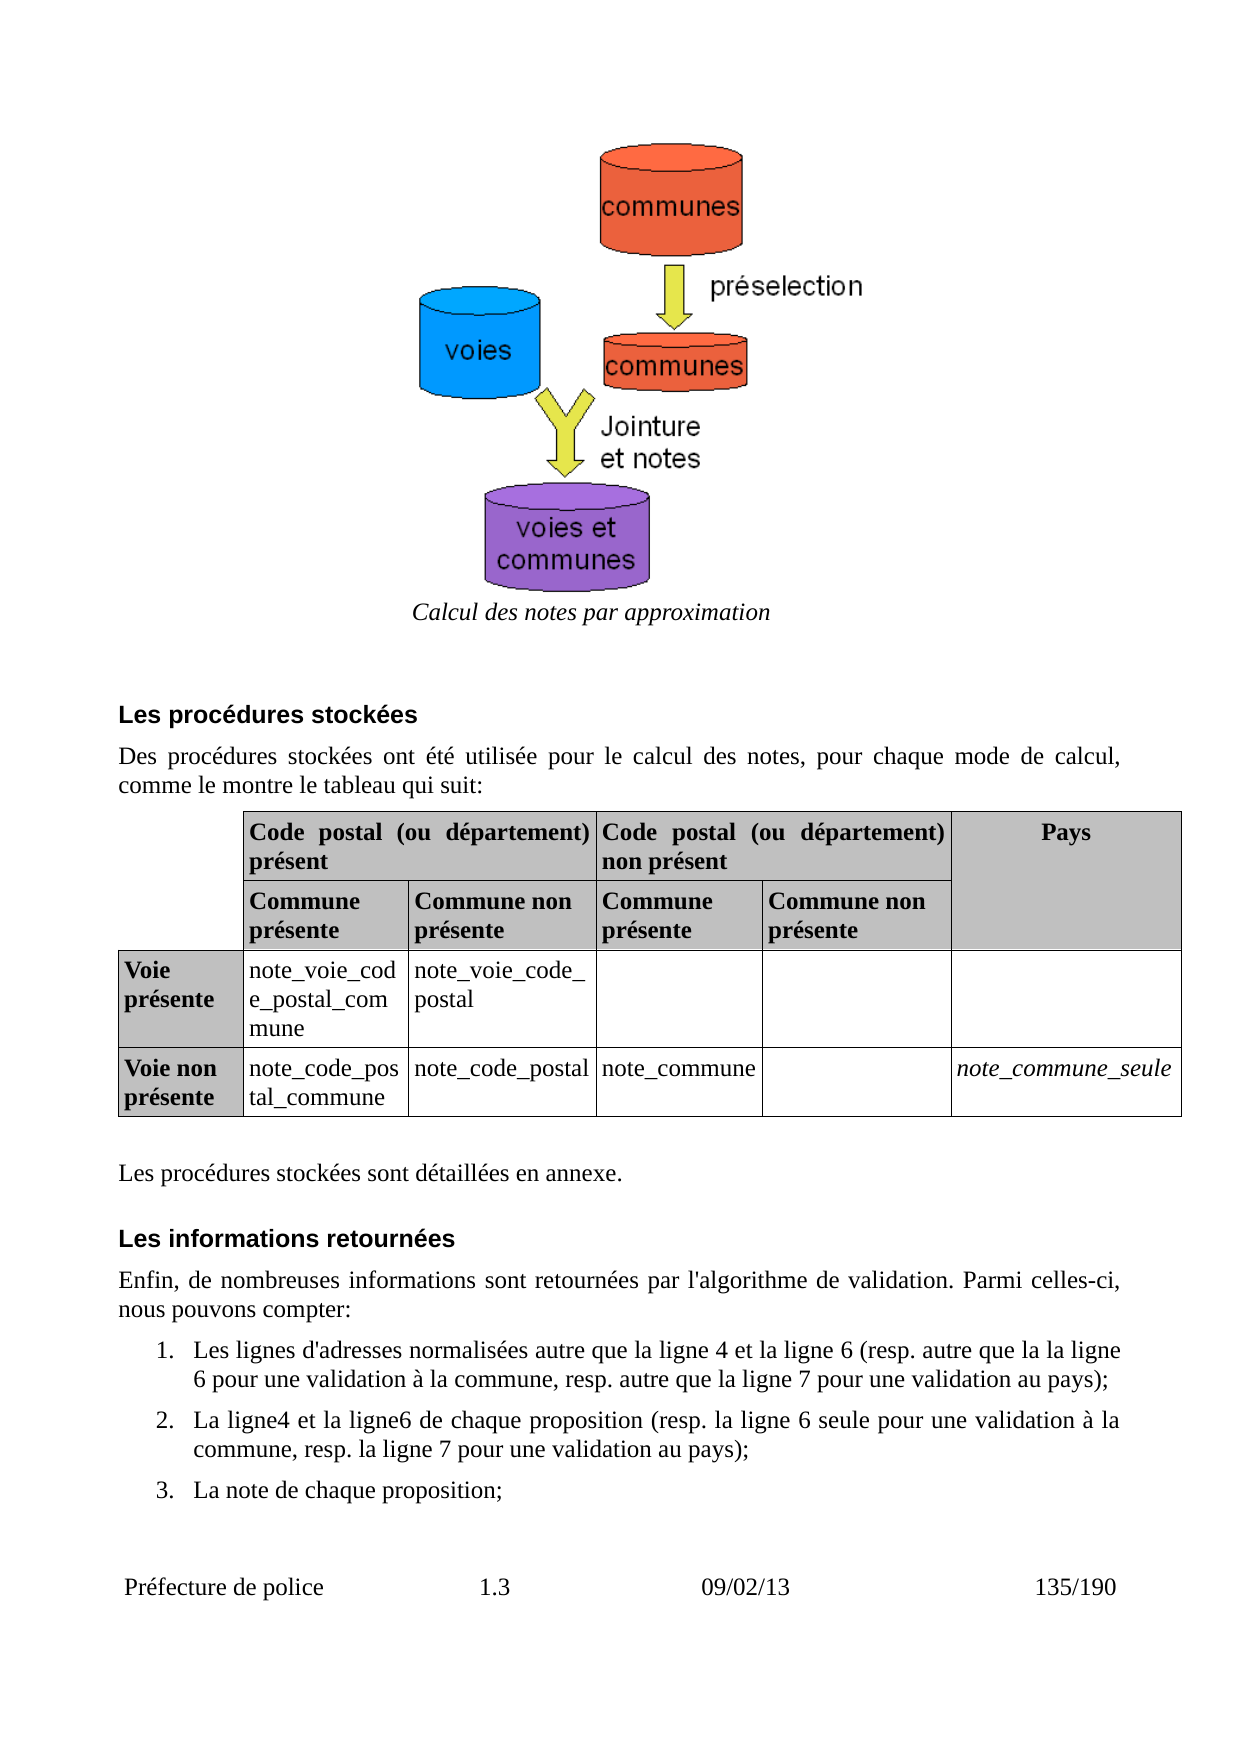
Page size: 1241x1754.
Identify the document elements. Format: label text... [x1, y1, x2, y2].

subtitle Les informations retournées [118, 1224, 1122, 1253]
table_cell note_commune_seule [952, 1048, 1181, 1116]
table_cell note_voie_code_postal [409, 951, 596, 1047]
table_cell [763, 1048, 951, 1116]
text Des procédures stockées ont été utilisée pour le calcul des notes, pour chaque mode de calcul, comme le montre le tableau qui suit: [118, 741, 1122, 799]
table_cell note_code_postal [409, 1048, 596, 1116]
table_cell Commune non présente [409, 881, 596, 949]
table_cell note_voie_code_postal_commune [244, 951, 408, 1047]
table_header [118, 811, 243, 949]
table_cell note_commune [597, 1048, 762, 1116]
table_cell Commune non présente [763, 881, 951, 949]
subtitle Les procédures stockées [118, 700, 1122, 729]
table_cell note_code_postal_commune [244, 1048, 408, 1116]
table_cell [763, 951, 951, 1047]
list La ligne4 et la ligne6 de chaque proposition (resp. la ligne 6 seule pour une validation à la commune, resp. la ligne 7 pour une validation au pays); [156, 1405, 1122, 1463]
table_cell Voie présente [119, 951, 243, 1047]
list Les lignes d'adresses normalisées autre que la ligne 4 et la ligne 6 (resp. autre que la la ligne 6 pour une validation à la commune, resp. autre que la ligne 7 pour une validation au pays); [156, 1335, 1122, 1393]
table_header Code postal (ou département) non présent [597, 812, 951, 880]
table_cell [597, 951, 762, 1047]
table_header Pays [952, 812, 1181, 949]
text Les procédures stockées sont détaillées en annexe. [118, 1158, 1122, 1186]
table_cell Commune présente [597, 881, 762, 949]
picture [411, 141, 870, 598]
table_header Code postal (ou département) présent [244, 812, 596, 880]
text Calcul des notes par approximation [412, 598, 869, 626]
text Enfin, de nombreuses informations sont retournées par l'algorithme de validation. Parmi celles-ci, nous pouvons compter: [118, 1265, 1122, 1323]
table_cell [952, 951, 1181, 1047]
table_cell Voie non présente [119, 1048, 243, 1116]
list La note de chaque proposition; [156, 1475, 1122, 1504]
table_cell Commune présente [244, 881, 408, 949]
